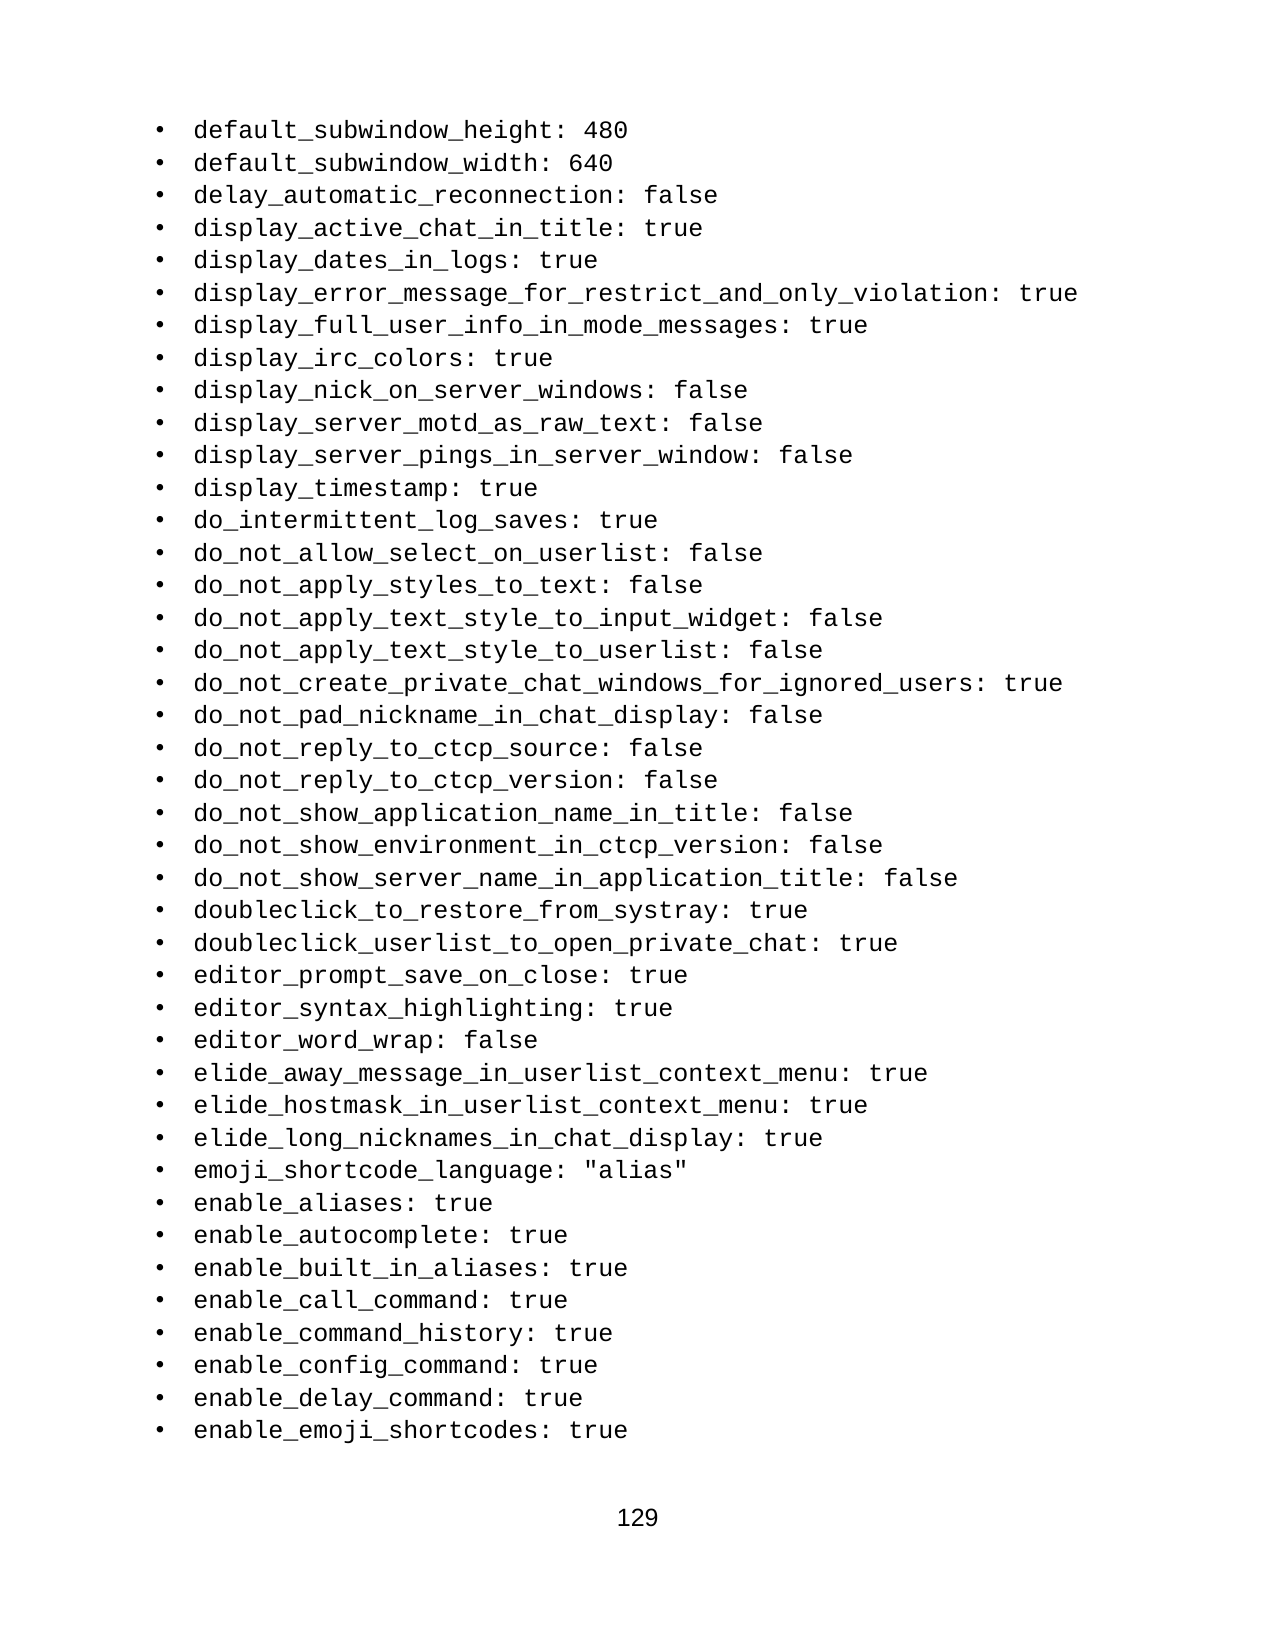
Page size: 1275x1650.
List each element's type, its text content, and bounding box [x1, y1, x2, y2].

list do_not_pad_nickname_in_chat_display: false [156, 703, 1157, 731]
list enable_command_history: true [156, 1321, 1157, 1349]
list default_subwindow_width: 640 [156, 151, 1157, 179]
list enable_delay_command: true [156, 1386, 1157, 1414]
list display_server_motd_as_raw_text: false [156, 411, 1157, 439]
list emoji_shortcode_language: "alias" [156, 1158, 1157, 1186]
list do_not_apply_text_style_to_userlist: false [156, 638, 1157, 666]
list do_not_show_environment_in_ctcp_version: false [156, 833, 1157, 861]
list display_irc_colors: true [156, 346, 1157, 374]
list display_nick_on_server_windows: false [156, 378, 1157, 406]
list display_server_pings_in_server_window: false [156, 443, 1157, 471]
list editor_prompt_save_on_close: true [156, 963, 1157, 991]
list elide_hostmask_in_userlist_context_menu: true [156, 1093, 1157, 1121]
list enable_autocomplete: true [156, 1223, 1157, 1251]
list display_timestamp: true [156, 476, 1157, 504]
list enable_config_command: true [156, 1353, 1157, 1381]
list default_subwindow_height: 480 [156, 118, 1157, 146]
list do_not_apply_text_style_to_input_widget: false [156, 606, 1157, 634]
list display_full_user_info_in_mode_messages: true [156, 313, 1157, 341]
list display_dates_in_logs: true [156, 248, 1157, 276]
list do_not_apply_styles_to_text: false [156, 573, 1157, 601]
list editor_syntax_highlighting: true [156, 996, 1157, 1024]
list do_intermittent_log_saves: true [156, 508, 1157, 536]
list delay_automatic_reconnection: false [156, 183, 1157, 211]
list display_error_message_for_restrict_and_only_violation: true [156, 281, 1157, 309]
list do_not_reply_to_ctcp_source: false [156, 736, 1157, 764]
list do_not_show_application_name_in_title: false [156, 801, 1157, 829]
list enable_built_in_aliases: true [156, 1256, 1157, 1284]
list do_not_reply_to_ctcp_version: false [156, 768, 1157, 796]
list elide_away_message_in_userlist_context_menu: true [156, 1061, 1157, 1089]
list do_not_allow_select_on_userlist: false [156, 541, 1157, 569]
list enable_emoji_shortcodes: true [156, 1418, 1157, 1446]
list enable_call_command: true [156, 1288, 1157, 1316]
list editor_word_wrap: false [156, 1028, 1157, 1056]
list display_active_chat_in_title: true [156, 216, 1157, 244]
list do_not_show_server_name_in_application_title: false [156, 866, 1157, 894]
list elide_long_nicknames_in_chat_display: true [156, 1126, 1157, 1154]
list doubleclick_userlist_to_open_private_chat: true [156, 931, 1157, 959]
list do_not_create_private_chat_windows_for_ignored_users: true [156, 671, 1157, 699]
list doubleclick_to_restore_from_systray: true [156, 898, 1157, 926]
list enable_aliases: true [156, 1191, 1157, 1219]
